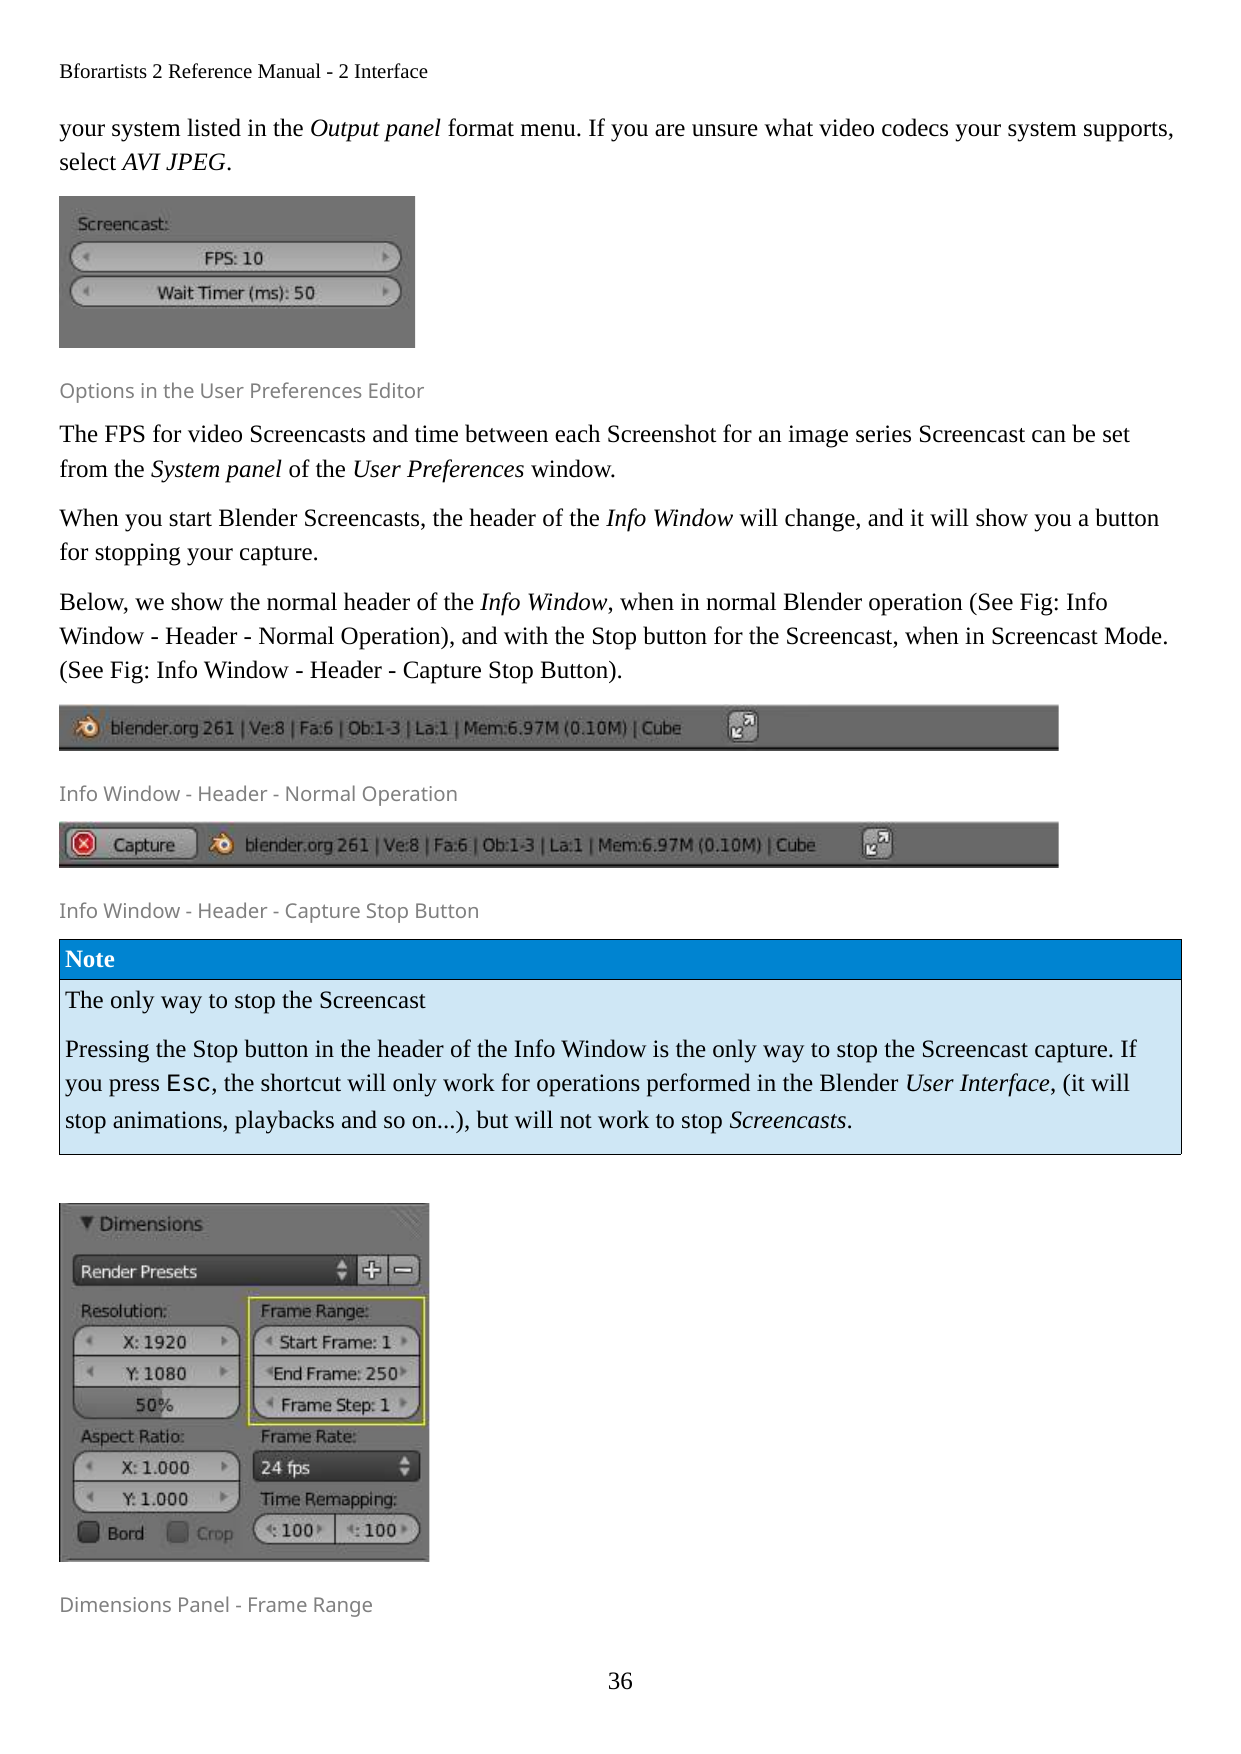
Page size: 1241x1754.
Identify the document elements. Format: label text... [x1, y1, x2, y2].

picture [59, 196, 416, 348]
text When you start Blender Screencasts, the header of the Info Window will change, and it will show you a button for stopping your capture. [59, 503, 1181, 566]
picture [59, 821, 1059, 868]
text Info Window - Header - Normal Operation [59, 776, 1181, 807]
text Below, we show the normal header of the Info Window, when in normal Blender operation (See Fig: Info Window - Header - Normal Operation), and with the Stop button for the Screencast, when in Screencast Mode. (See Fig: Info Window - Header - Capture Stop Button). [59, 587, 1181, 684]
picture [59, 1203, 430, 1562]
text Info Window - Header - Capture Stop Button [59, 893, 1181, 924]
picture [59, 704, 1059, 751]
text your system listed in the Output panel format menu. If you are unsure what video codecs your system supports, select AVI JPEG. [59, 113, 1181, 176]
text Dimensions Panel - Frame Range [59, 1587, 1181, 1618]
table_cell The only way to stop the Screencast Pressing the Stop button in the header of the Info Window is the only way to stop the Screencast capture. If you press Esc, the shortcut will only work for operations performed in the Blender User Interface, (it will stop animations, playbacks and so on...), but will not work to stop Screencasts. [60, 980, 1181, 1154]
table_header Note [60, 940, 1181, 979]
text The FPS for video Screencasts and time between each Screenshot for an image series Screencast can be set from the System panel of the User Preferences window. [59, 419, 1181, 483]
text Options in the User Preferences Editor [59, 374, 1181, 405]
